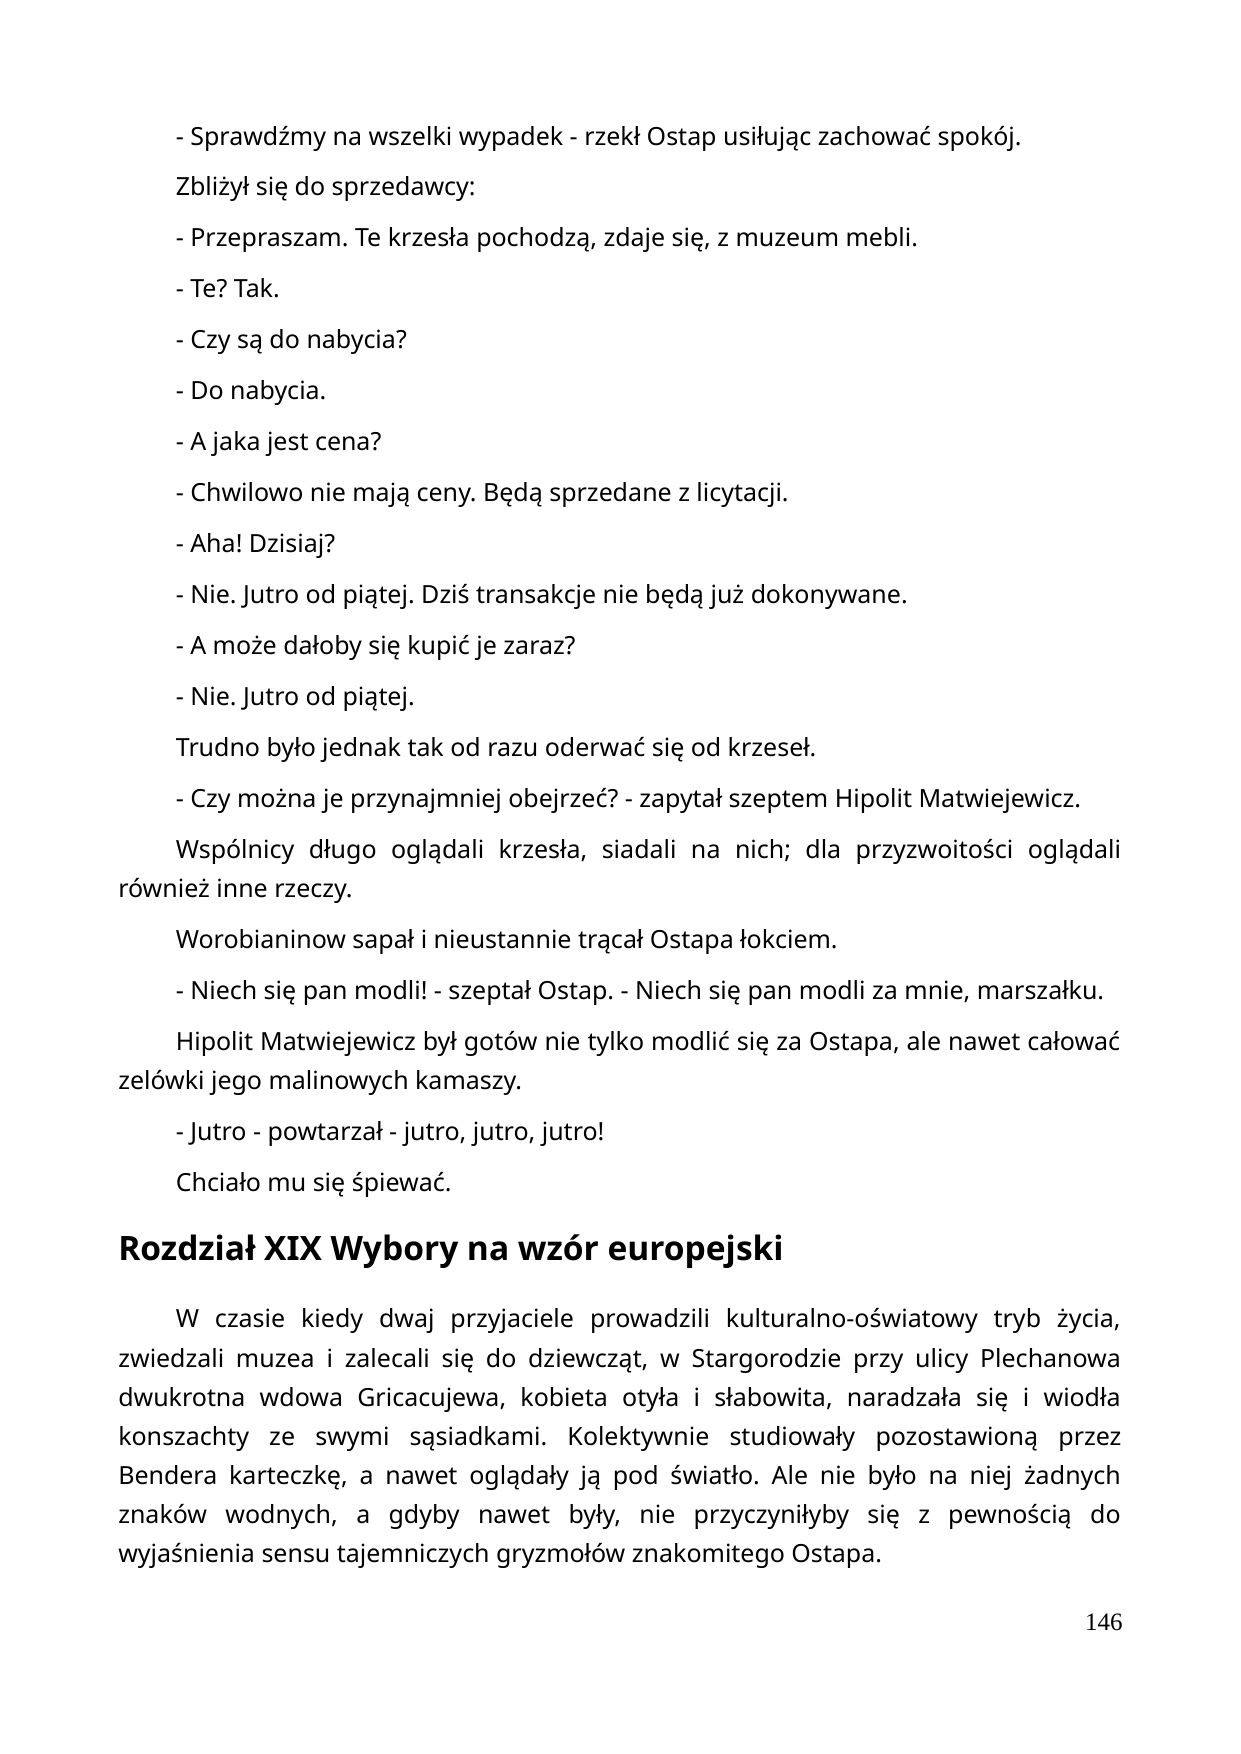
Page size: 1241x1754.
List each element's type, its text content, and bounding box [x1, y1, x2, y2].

text Hipolit Matwiejewicz był gotów nie tylko modlić się za Ostapa, ale nawet całować zelówki jego malinowych kamaszy. [118, 1023, 1122, 1096]
text Trudno było jednak tak od razu oderwać się od krzeseł. [118, 729, 1122, 763]
text - Czy są do nabycia? [118, 322, 1122, 356]
text Wspólnicy długo oglądali krzesła, siadali na nich; dla przyzwoitości oglądali również inne rzeczy. [118, 831, 1122, 904]
subtitle Rozdział XIX Wybory na wzór europejski [118, 1224, 1122, 1270]
text - Przepraszam. Te krzesła pochodzą, zdaje się, z muzeum mebli. [118, 220, 1122, 254]
text - Do nabycia. [118, 373, 1122, 407]
text - Jutro - powtarzał - jutro, jutro, jutro! [118, 1113, 1122, 1147]
text - Sprawdźmy na wszelki wypadek - rzekł Ostap usiłując zachować spokój. [118, 118, 1122, 152]
text W czasie kiedy dwaj przyjaciele prowadzili kulturalno-oświatowy tryb życia, zwiedzali muzea i zalecali się do dziewcząt, w Stargorodzie przy ulicy Plechanowa dwukrotna wdowa Gricacujewa, kobieta otyła i słabowita, naradzała się i wiodła konszachty ze swymi sąsiadkami. Kolektywnie studiowały pozostawioną przez Bendera karteczkę, a nawet oglądały ją pod światło. Ale nie było na niej żadnych znaków wodnych, a gdyby nawet były, nie przyczyniłyby się z pewnością do wyjaśnienia sensu tajemniczych gryzmołów znakomitego Ostapa. [118, 1301, 1122, 1570]
text - Chwilowo nie mają ceny. Będą sprzedane z licytacji. [118, 475, 1122, 509]
text Chciało mu się śpiewać. [118, 1164, 1122, 1198]
text - Te? Tak. [118, 271, 1122, 305]
text - A jaka jest cena? [118, 424, 1122, 458]
text Zbliżył się do sprzedawcy: [118, 169, 1122, 203]
text Worobianinow sapał i nieustannie trącał Ostapa łokciem. [118, 921, 1122, 955]
text - Nie. Jutro od piątej. Dziś transakcje nie będą już dokonywane. [118, 577, 1122, 611]
text - Czy można je przynajmniej obejrzeć? - zapytał szeptem Hipolit Matwiejewicz. [118, 780, 1122, 814]
text - A może dałoby się kupić je zaraz? [118, 627, 1122, 662]
text - Nie. Jutro od piątej. [118, 678, 1122, 712]
text - Aha! Dzisiaj? [118, 526, 1122, 560]
text - Niech się pan modli! - szeptał Ostap. - Niech się pan modli za mnie, marszałku. [118, 972, 1122, 1006]
